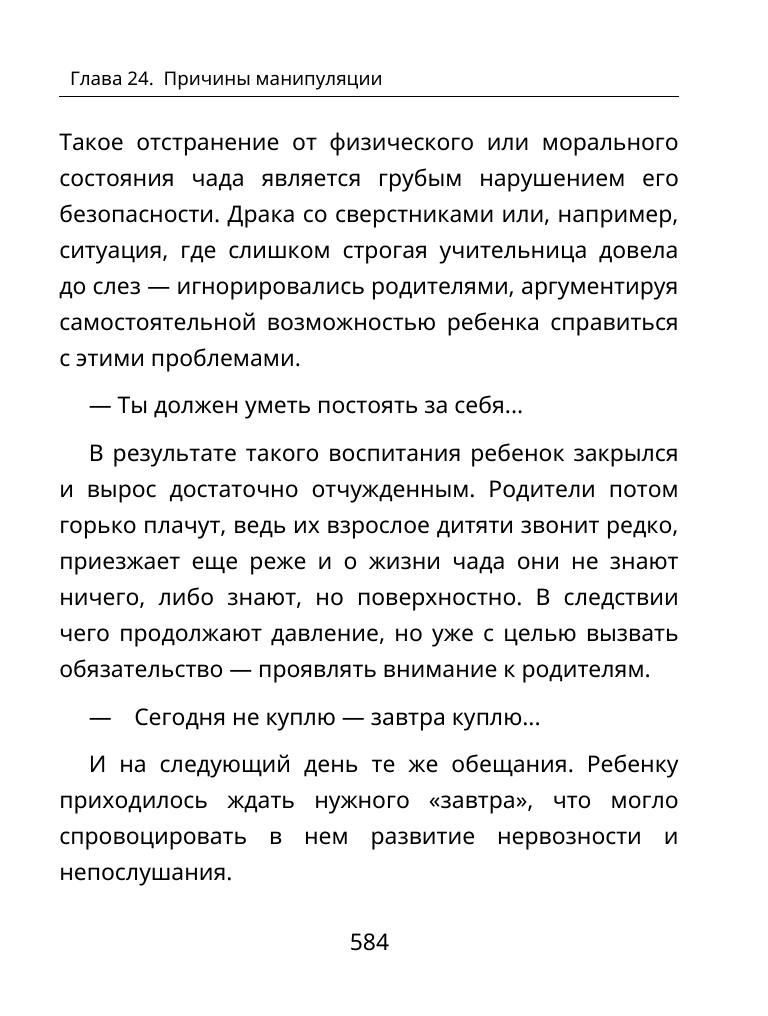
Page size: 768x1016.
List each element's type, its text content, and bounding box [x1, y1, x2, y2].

list Сегодня не куплю — завтра куплю... [59, 700, 679, 732]
text В результате такого воспитания ребенок закрылся и вырос достаточно отчужденным. Родители потом горько плачут, ведь их взрослое дитяти звонит редко, приезжает еще реже и о жизни чада они не знают ничего, либо знают, но поверхностно. В следствии чего продолжают давление, но уже с целью вызвать обязательство — проявлять внимание к родителям. [59, 437, 679, 684]
text И на следующий день те же обещания. Ребенку приходилось ждать нужного «завтра», что могло спровоцировать в нем развитие нервозности и непослушания. [59, 748, 679, 887]
text Такое отстранение от физического или морального состояния чада является грубым нарушением его безопасности. Драка со сверстниками или, например, ситуация, где слишком строгая учительница довела до слез — игнорировались родителями, аргументируя самостоятельной возможностью ребенка справиться с этими проблемами. [59, 126, 679, 373]
text — Ты должен уметь постоять за себя... [59, 389, 679, 421]
